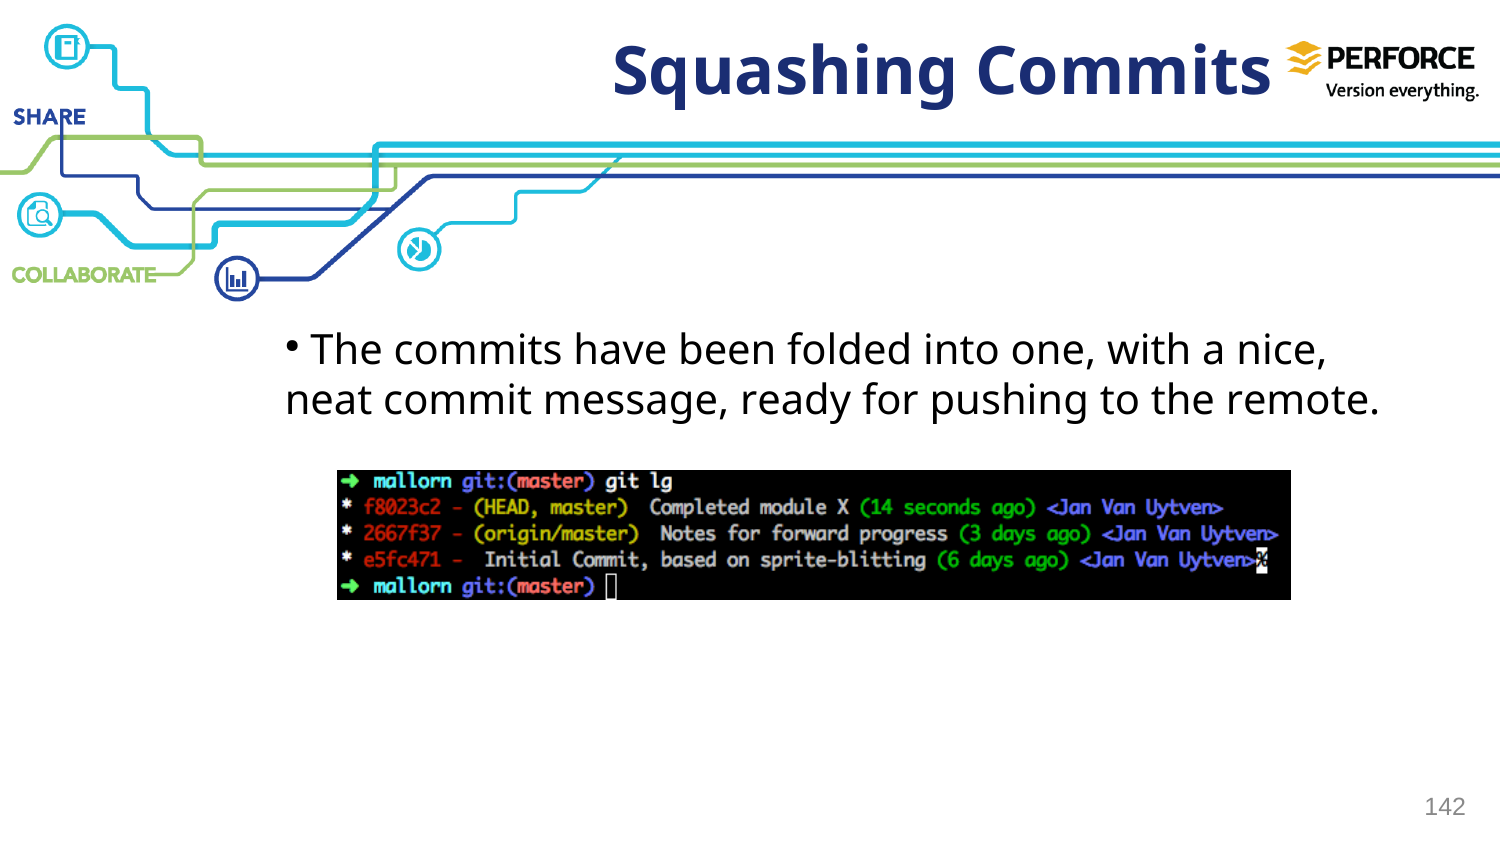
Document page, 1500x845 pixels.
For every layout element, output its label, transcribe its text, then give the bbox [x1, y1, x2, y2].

title Squashing Commits [375, 0, 1306, 196]
picture [0, 0, 1500, 845]
text_box [1131, 782, 1482, 828]
text_box The commits have been folded into one, with a nice, neat commit message, ready for pushing to the remote. [270, 315, 1416, 481]
